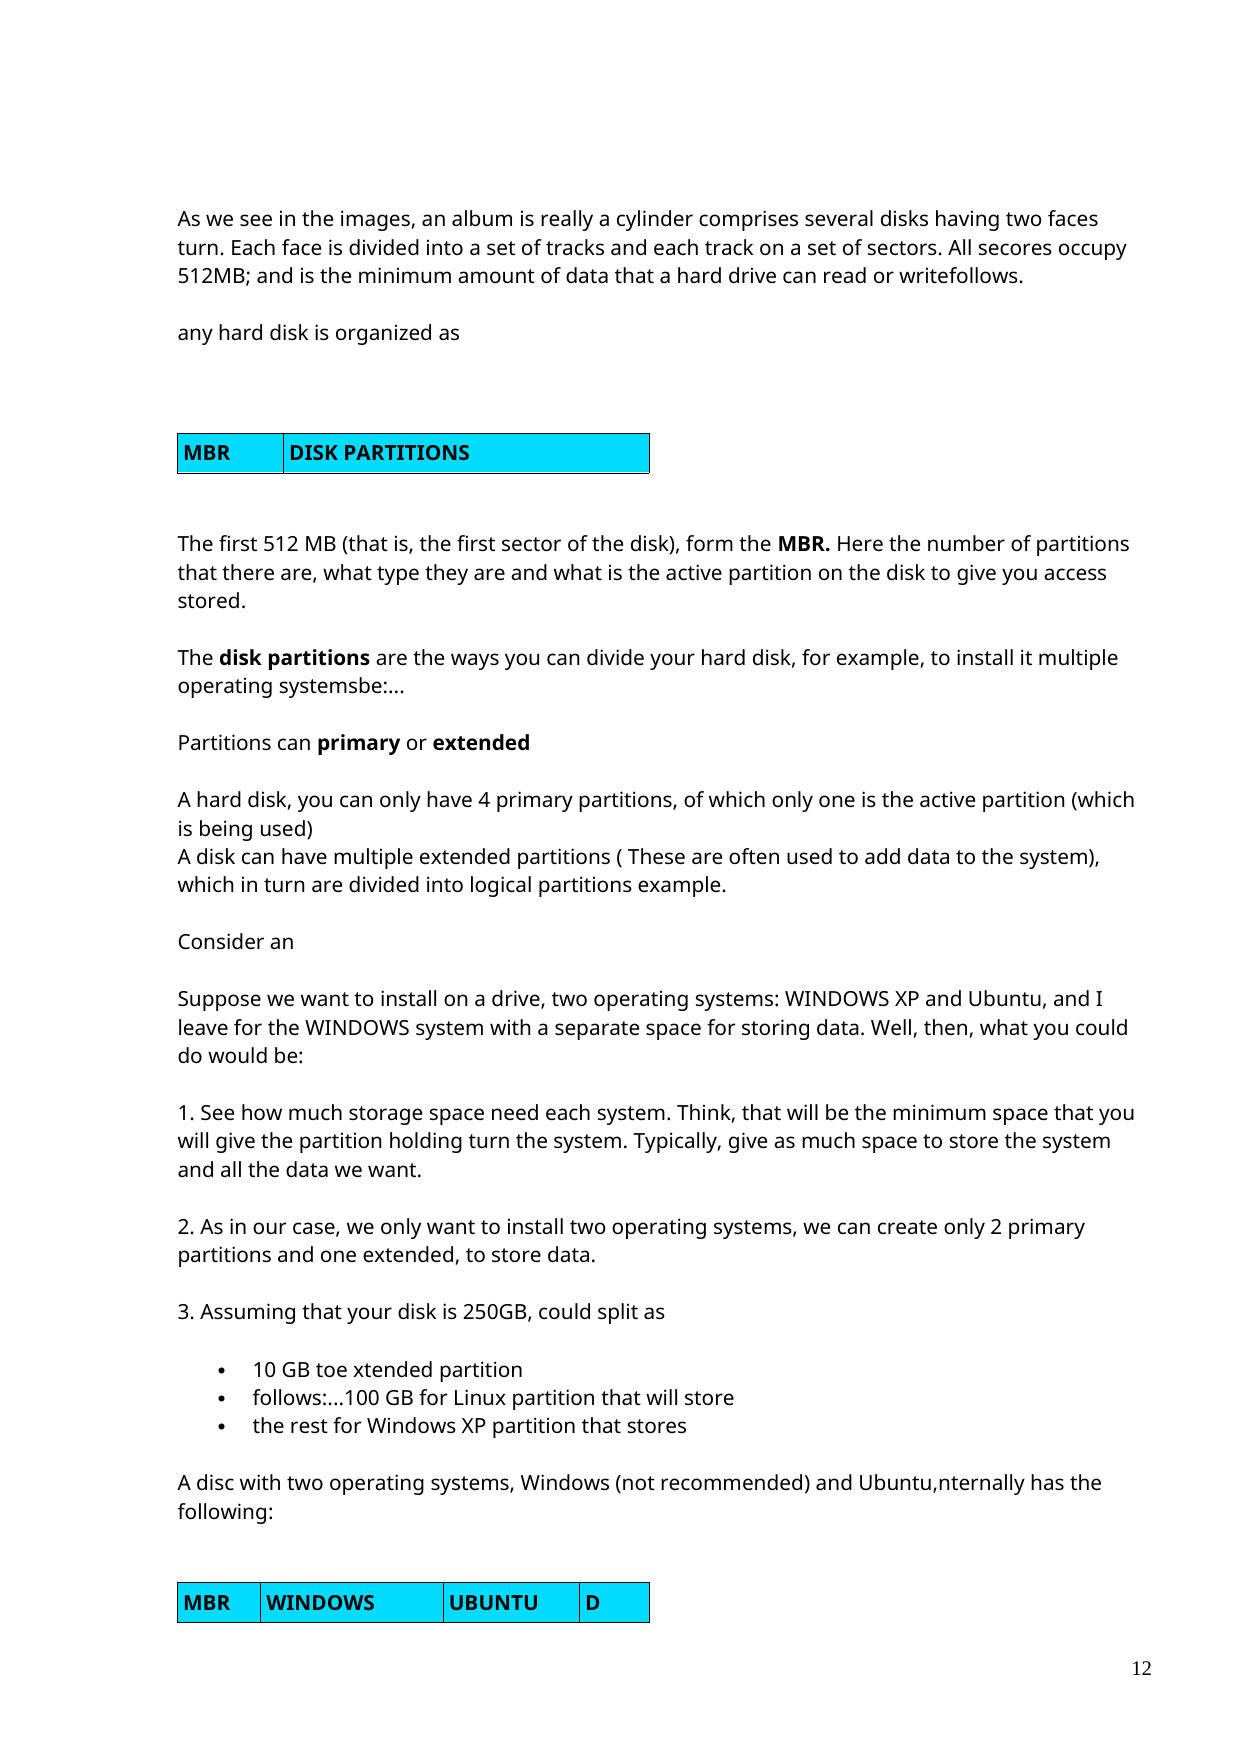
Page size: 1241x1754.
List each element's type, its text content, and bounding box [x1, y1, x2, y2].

table_header UBUNTU [444, 1583, 579, 1622]
text The first 512 MB ​​(that is, the first sector of the disk), form the MBR. Here the number of partitions that there are, what type they are and what is the active partition on the disk to give you access stored. The disk partitions are the ways you can divide your hard disk, for example, to install it multiple operating systemsbe:... Partitions can primary or extended A hard disk, you can only have 4 primary partitions, of which only one is the active partition (which is being used) A disk can have multiple extended partitions ( These are often used to add data to the system), which in turn are divided into logical partitions example. Consider an Suppose we want to install on a drive, two operating systems: WINDOWS XP and Ubuntu, and I leave for the WINDOWS system with a separate space for storing data. Well, then, what you could do would be: 1. See how much storage space need each system. Think, that will be the minimum space that you will give the partition holding turn the system. Typically, give as much space to store the system and all the data we want. 2. As in our case, we only want to install two operating systems, we can create only 2 primary partitions and one extended, to store data. 3. Assuming that your disk is 250GB, could split as [177, 472, 1152, 1326]
table_header MBR [178, 1583, 260, 1622]
list the rest for Windows XP partition that stores [215, 1412, 1152, 1440]
text As we see in the images, an album is really a cylinder comprises several disks having two faces turn. Each face is divided into a set of tracks and each track on a set of sectors. All secores occupy 512MB; and is the minimum amount of data that a hard drive can read or writefollows. any hard disk is organized as [177, 176, 1152, 403]
text A disc with two operating systems, Windows (not recommended) and Ubuntu,nternally has the following: [177, 1440, 1152, 1582]
list 10 GB toe xtended partition [215, 1355, 1152, 1383]
list follows:...100 GB for Linux partition that will store [215, 1383, 1152, 1412]
table_header D [580, 1583, 649, 1622]
table_header WINDOWS [261, 1583, 443, 1622]
table_header MBR [178, 434, 283, 472]
table_header DISK PARTITIONS [284, 434, 649, 472]
